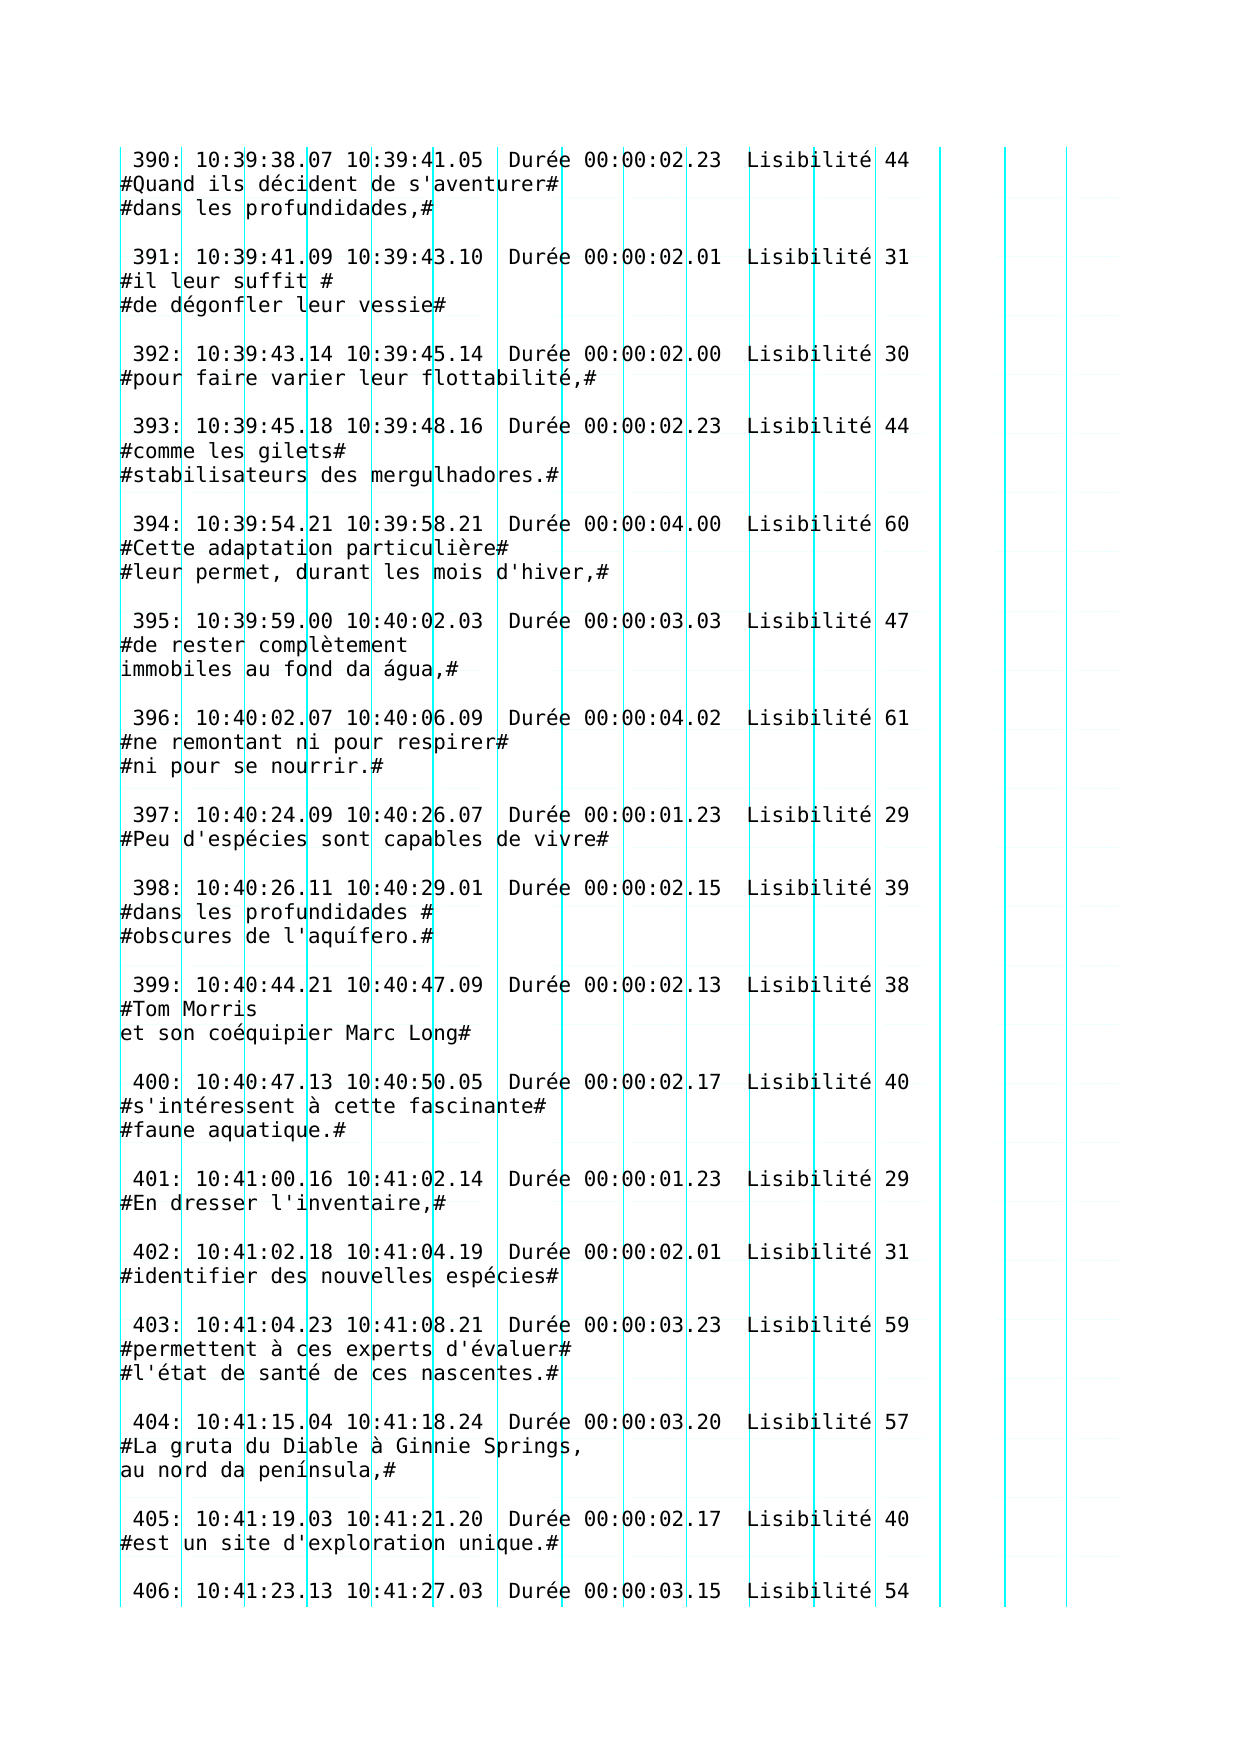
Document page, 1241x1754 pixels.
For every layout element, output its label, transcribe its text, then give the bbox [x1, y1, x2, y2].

text #s'intéressent à cette fascinante# [120, 1094, 1120, 1118]
text 402: 10:41:02.18 10:41:04.19 Durée 00:00:02.01 Lisibilité 31 [120, 1240, 1120, 1264]
text 394: 10:39:54.21 10:39:58.21 Durée 00:00:04.00 Lisibilité 60 [120, 512, 1120, 536]
text 406: 10:41:23.13 10:41:27.03 Durée 00:00:03.15 Lisibilité 54 [120, 1579, 1120, 1604]
text 397: 10:40:24.09 10:40:26.07 Durée 00:00:01.23 Lisibilité 29 [120, 803, 1120, 827]
text #identifier des nouvelles espécies# [120, 1264, 1120, 1288]
text #dans les profundidades # [120, 900, 1120, 924]
text 401: 10:41:00.16 10:41:02.14 Durée 00:00:01.23 Lisibilité 29 [120, 1167, 1120, 1191]
text #faune aquatique.# [120, 1118, 1120, 1143]
text immobiles au fond da água,# [120, 657, 1120, 682]
text au nord da península,# [120, 1458, 1120, 1482]
text #obscures de l'aquífero.# [120, 924, 1120, 948]
text #permettent à ces experts d'évaluer# [120, 1337, 1120, 1361]
text #de dégonfler leur vessie# [120, 293, 1120, 317]
text 396: 10:40:02.07 10:40:06.09 Durée 00:00:04.02 Lisibilité 61 [120, 706, 1120, 730]
text #La gruta du Diable à Ginnie Springs, [120, 1434, 1120, 1458]
text 392: 10:39:43.14 10:39:45.14 Durée 00:00:02.00 Lisibilité 30 [120, 342, 1120, 366]
text #comme les gilets# [120, 439, 1120, 463]
text #ne remontant ni pour respirer# [120, 730, 1120, 754]
text #stabilisateurs des mergulhadores.# [120, 463, 1120, 487]
text #est un site d'exploration unique.# [120, 1531, 1120, 1555]
text et son coéquipier Marc Long# [120, 1021, 1120, 1046]
text 399: 10:40:44.21 10:40:47.09 Durée 00:00:02.13 Lisibilité 38 [120, 973, 1120, 997]
text 393: 10:39:45.18 10:39:48.16 Durée 00:00:02.23 Lisibilité 44 [120, 414, 1120, 439]
text #pour faire varier leur flottabilité,# [120, 366, 1120, 390]
text #Cette adaptation particulière# [120, 536, 1120, 560]
text #leur permet, durant les mois d'hiver,# [120, 560, 1120, 584]
text #il leur suffit # [120, 269, 1120, 293]
text 390: 10:39:38.07 10:39:41.05 Durée 00:00:02.23 Lisibilité 44 [120, 148, 1120, 172]
text #ni pour se nourrir.# [120, 754, 1120, 779]
text 404: 10:41:15.04 10:41:18.24 Durée 00:00:03.20 Lisibilité 57 [120, 1410, 1120, 1434]
text 405: 10:41:19.03 10:41:21.20 Durée 00:00:02.17 Lisibilité 40 [120, 1507, 1120, 1531]
text #l'état de santé de ces nascentes.# [120, 1361, 1120, 1385]
text #Peu d'espécies sont capables de vivre# [120, 827, 1120, 851]
text 400: 10:40:47.13 10:40:50.05 Durée 00:00:02.17 Lisibilité 40 [120, 1070, 1120, 1094]
text #En dresser l'inventaire,# [120, 1191, 1120, 1216]
text 398: 10:40:26.11 10:40:29.01 Durée 00:00:02.15 Lisibilité 39 [120, 876, 1120, 900]
text 395: 10:39:59.00 10:40:02.03 Durée 00:00:03.03 Lisibilité 47 [120, 609, 1120, 633]
text #Quand ils décident de s'aventurer# [120, 172, 1120, 196]
text #dans les profundidades,# [120, 196, 1120, 220]
text #Tom Morris [120, 997, 1120, 1021]
picture [119, 147, 1121, 1607]
text 391: 10:39:41.09 10:39:43.10 Durée 00:00:02.01 Lisibilité 31 [120, 245, 1120, 269]
text #de rester complètement [120, 633, 1120, 657]
text 403: 10:41:04.23 10:41:08.21 Durée 00:00:03.23 Lisibilité 59 [120, 1313, 1120, 1337]
